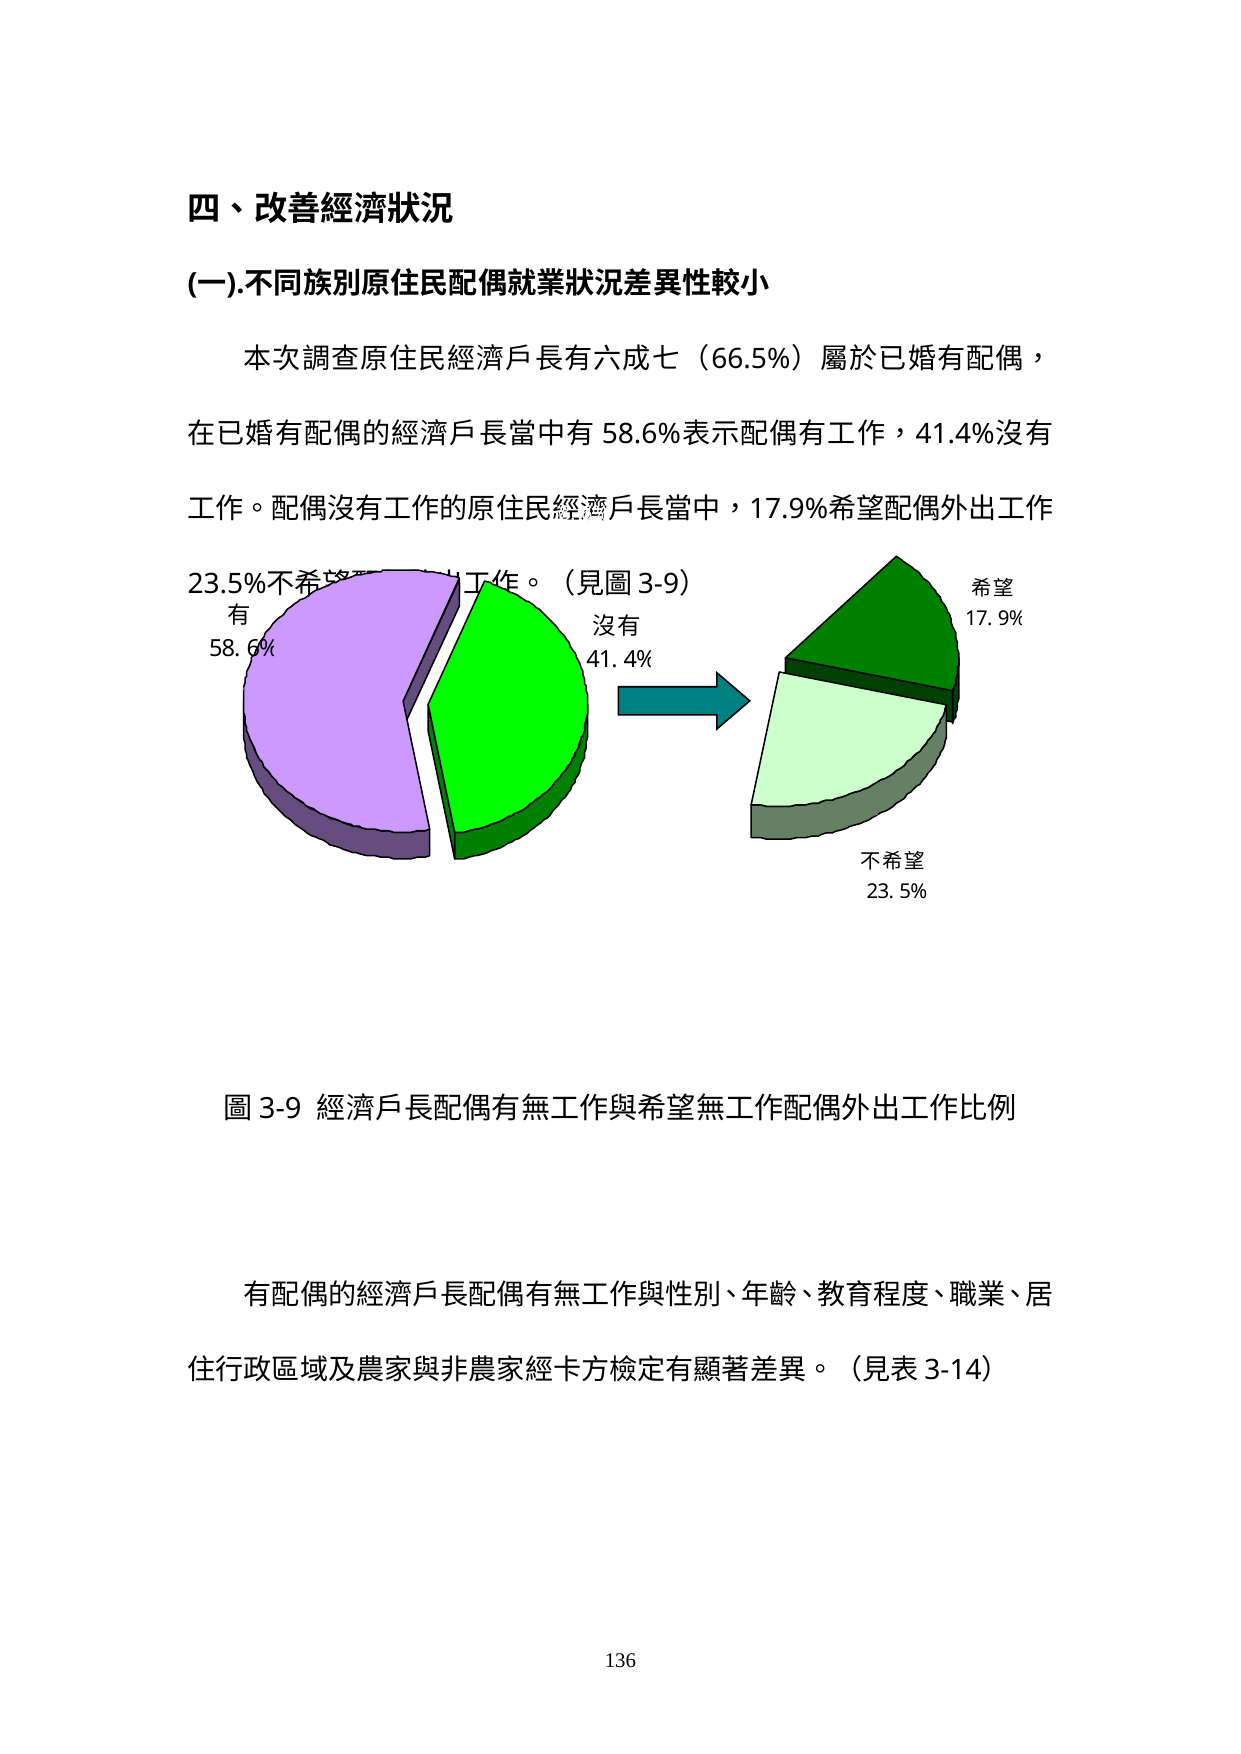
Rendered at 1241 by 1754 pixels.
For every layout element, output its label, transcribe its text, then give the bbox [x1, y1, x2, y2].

text 圖3-9 經濟戶長配偶有無工作與希望無工作配偶外出工作比例 [187, 1069, 1053, 1144]
text 四、改善經濟狀況 [187, 169, 1053, 244]
text (一).不同族別原住民配偶就業狀況差異性較小 [187, 244, 1053, 319]
text 有配偶的經濟戶長配偶有無工作與性別、年齡、教育程度、職業、居住行政區域及農家與非農家經卡方檢定有顯著差異。（見表3-14） [187, 1256, 1053, 1406]
text 本次調查原住民經濟戶長有六成七（66.5%）屬於已婚有配偶，在已婚有配偶的經濟戶長當中有58.6%表示配偶有工作，41.4%沒有工作。配偶沒有工作的原住民經濟戶長當中，17.9%希望配偶外出工作，23.5%不希望配偶外出工作。（見圖3-9） [187, 319, 1053, 619]
